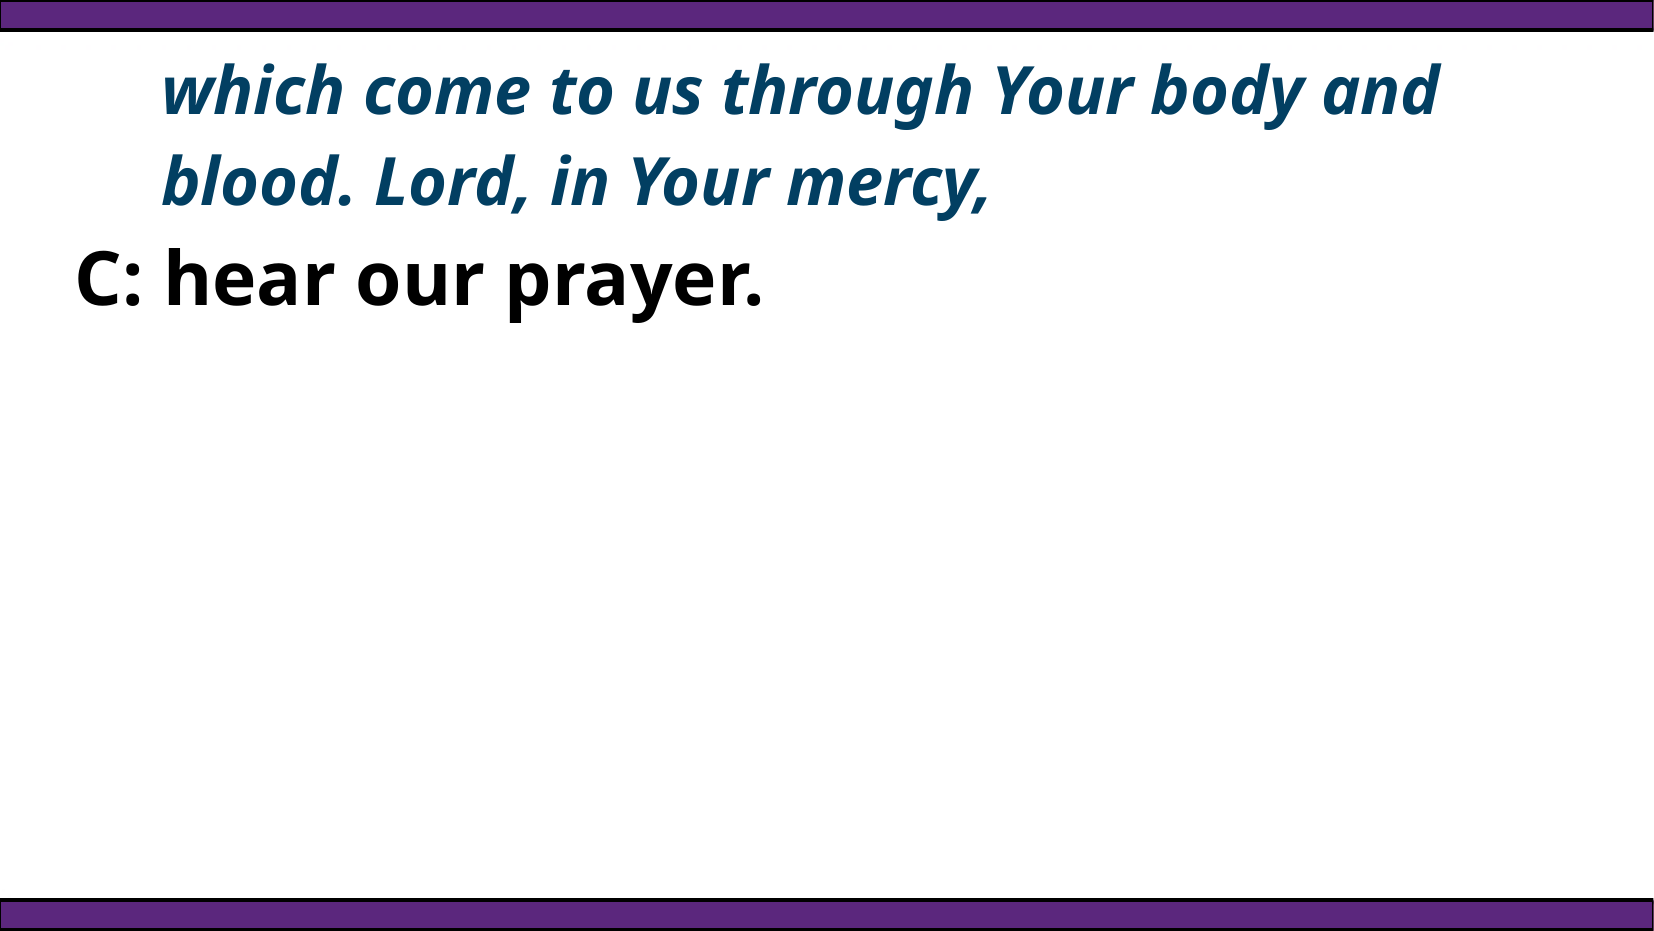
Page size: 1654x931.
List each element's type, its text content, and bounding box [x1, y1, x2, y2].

text_box [0, 0, 1654, 31]
text_box [0, 900, 1654, 931]
picture [0, 31, 1654, 900]
text_box which come to us through Your body and blood. Lord, in Your mercy, C: hear our prayer. [60, 36, 1591, 329]
